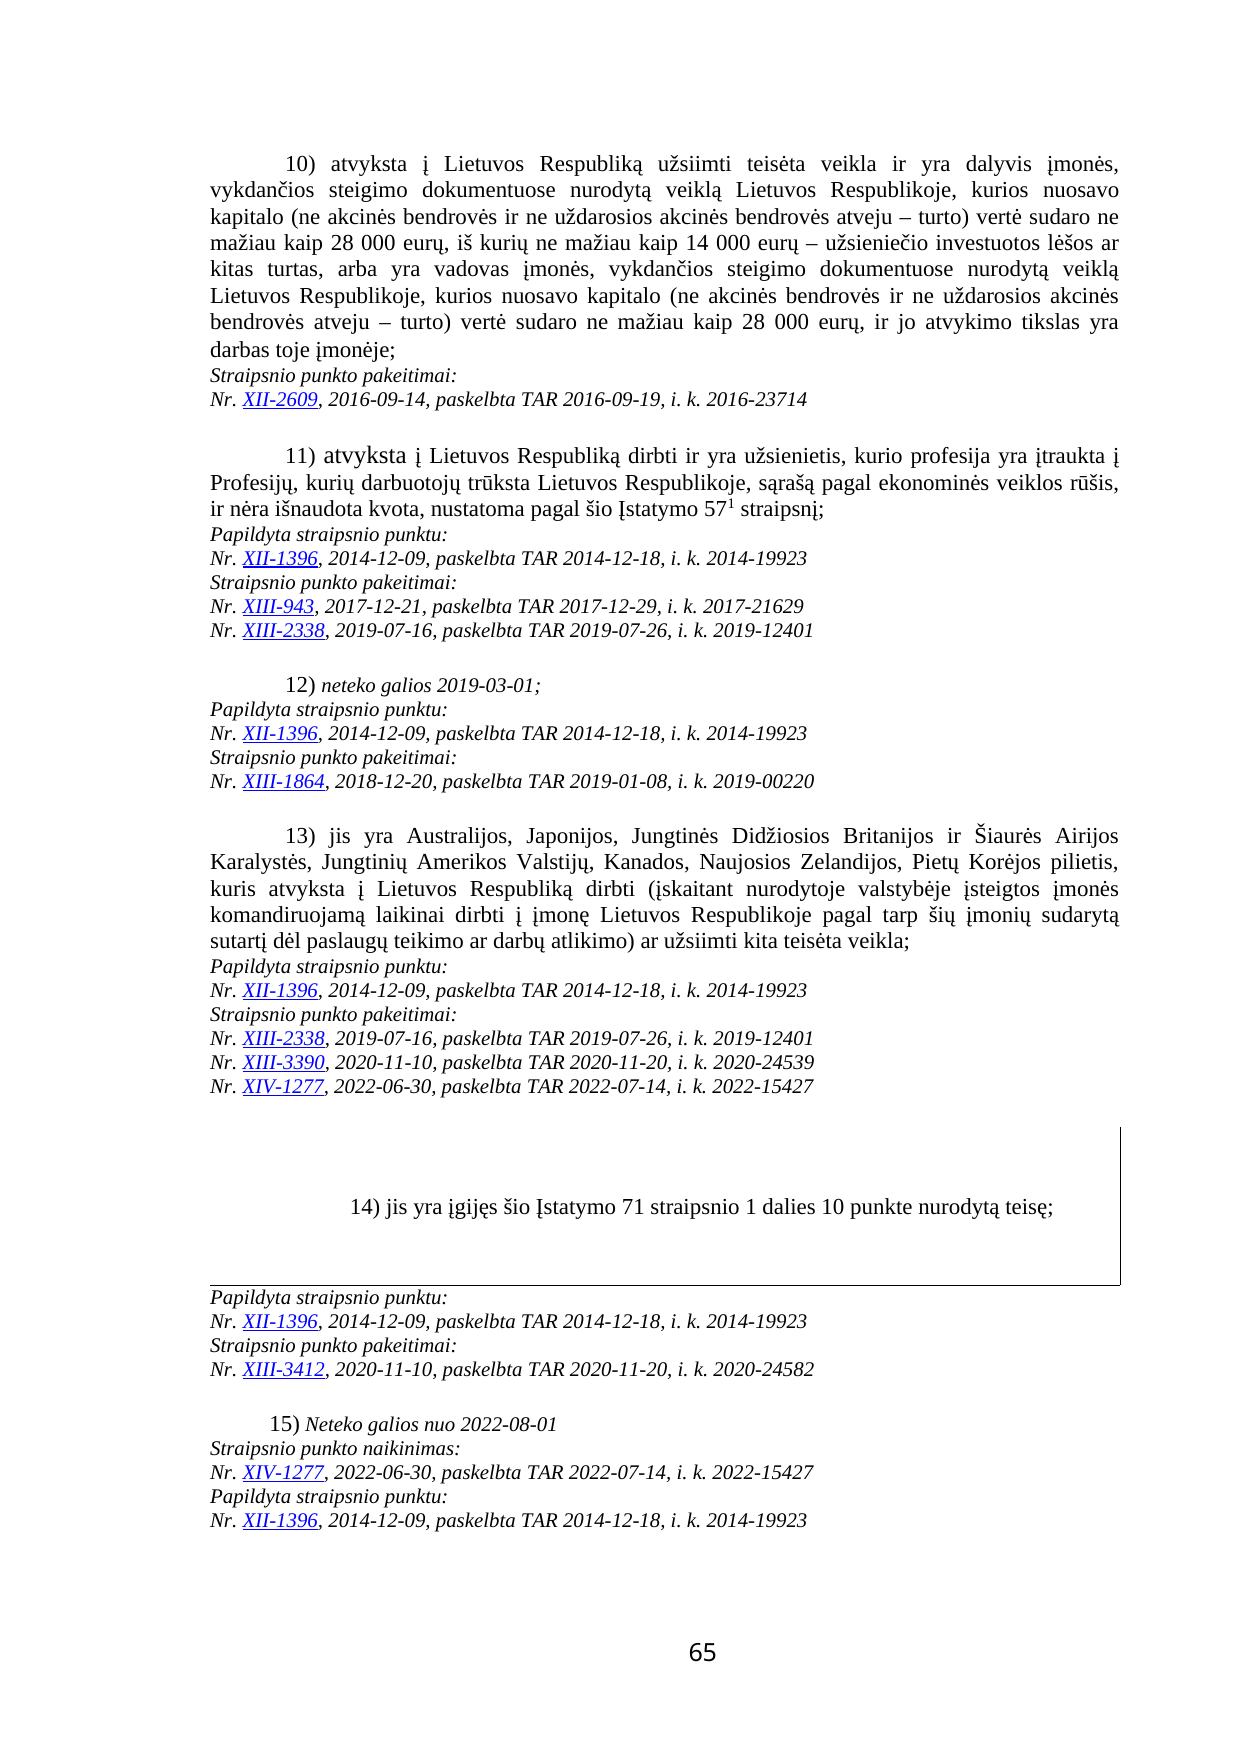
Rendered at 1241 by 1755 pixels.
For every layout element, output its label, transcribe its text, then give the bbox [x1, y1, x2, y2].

text 10) atvyksta į Lietuvos Respubliką užsiimti teisėta veikla ir yra dalyvis įmonės, vykdančios steigimo dokumentuose nurodytą veiklą Lietuvos Respublikoje, kurios nuosavo kapitalo (ne akcinės bendrovės ir ne uždarosios akcinės bendrovės atveju – turto) vertė sudaro ne mažiau kaip 28 000 eurų, iš kurių ne mažiau kaip 14 000 eurų – užsieniečio investuotos lėšos ar kitas turtas, arba yra vadovas įmonės, vykdančios steigimo dokumentuose nurodytą veiklą Lietuvos Respublikoje, kurios nuosavo kapitalo (ne akcinės bendrovės ir ne uždarosios akcinės bendrovės atveju – turto) vertė sudaro ne mažiau kaip 28 000 eurų, ir jo atvykimo tikslas yra darbas toje įmonėje; [210, 150, 1120, 363]
text 12) neteko galios 2019-03-01; [210, 671, 1120, 697]
text Papildyta straipsnio punktu: [210, 1484, 1120, 1508]
text 13) jis yra Australijos, Japonijos, Jungtinės Didžiosios Britanijos ir Šiaurės Airijos Karalystės, Jungtinių Amerikos Valstijų, Kanados, Naujosios Zelandijos, Pietų Korėjos pilietis, kuris atvyksta į Lietuvos Respubliką dirbti (įskaitant nurodytoje valstybėje įsteigtos įmonės komandiruojamą laikinai dirbti į įmonę Lietuvos Respublikoje pagal tarp šių įmonių sudarytą sutartį dėl paslaugų teikimo ar darbų atlikimo) ar užsiimti kita teisėta veikla; [210, 822, 1120, 954]
text Nr. XIII-3390, 2020-11-10, paskelbta TAR 2020-11-20, i. k. 2020-24539 [210, 1050, 1120, 1074]
text Nr. XIV-1277, 2022-06-30, paskelbta TAR 2022-07-14, i. k. 2022-15427 [210, 1074, 1120, 1098]
text Nr. XII-1396, 2014-12-09, paskelbta TAR 2014-12-18, i. k. 2014-19923 [210, 978, 1120, 1002]
text Papildyta straipsnio punktu: [210, 522, 1120, 546]
text Nr. XIII-2338, 2019-07-16, paskelbta TAR 2019-07-26, i. k. 2019-12401 [210, 618, 1120, 642]
text Nr. XII-2609, 2016-09-14, paskelbta TAR 2016-09-19, i. k. 2016-23714 [210, 387, 1120, 411]
text Nr. XIII-1864, 2018-12-20, paskelbta TAR 2019-01-08, i. k. 2019-00220 [210, 769, 1120, 793]
text Straipsnio punkto pakeitimai: [210, 363, 1120, 387]
text Nr. XIV-1277, 2022-06-30, paskelbta TAR 2022-07-14, i. k. 2022-15427 [210, 1460, 1120, 1484]
text Straipsnio punkto pakeitimai: [210, 1333, 1120, 1357]
text Papildyta straipsnio punktu: [210, 697, 1120, 721]
text Nr. XIII-3412, 2020-11-10, paskelbta TAR 2020-11-20, i. k. 2020-24582 [210, 1357, 1120, 1381]
text Nr. XII-1396, 2014-12-09, paskelbta TAR 2014-12-18, i. k. 2014-19923 [210, 1309, 1120, 1333]
text Nr. XIII-2338, 2019-07-16, paskelbta TAR 2019-07-26, i. k. 2019-12401 [210, 1026, 1120, 1050]
text Nr. XII-1396, 2014-12-09, paskelbta TAR 2014-12-18, i. k. 2014-19923 [210, 546, 1120, 570]
text Straipsnio punkto naikinimas: [210, 1436, 1120, 1460]
text Papildyta straipsnio punktu: [210, 954, 1120, 978]
text 11) atvyksta į Lietuvos Respubliką dirbti ir yra užsienietis, kurio profesija yra įtraukta į Profesijų, kurių darbuotojų trūksta Lietuvos Respublikoje, sąrašą pagal ekonominės veiklos rūšis, ir nėra išnaudota kvota, nustatoma pagal šio Įstatymo 571 straipsnį; [210, 440, 1120, 522]
text Straipsnio punkto pakeitimai: [210, 1002, 1120, 1026]
text Straipsnio punkto pakeitimai: [210, 570, 1120, 594]
text Nr. XII-1396, 2014-12-09, paskelbta TAR 2014-12-18, i. k. 2014-19923 [210, 721, 1120, 745]
text Nr. XIII-943, 2017-12-21, paskelbta TAR 2017-12-29, i. k. 2017-21629 [210, 594, 1120, 618]
text 14) jis yra įgijęs šio Įstatymo 71 straipsnio 1 dalies 10 punkte nurodytą teisę; [210, 1127, 1120, 1285]
text Nr. XII-1396, 2014-12-09, paskelbta TAR 2014-12-18, i. k. 2014-19923 [210, 1508, 1120, 1532]
text Straipsnio punkto pakeitimai: [210, 745, 1120, 769]
text Papildyta straipsnio punktu: [210, 1285, 1120, 1309]
text 15) Neteko galios nuo 2022-08-01 [210, 1410, 1120, 1436]
